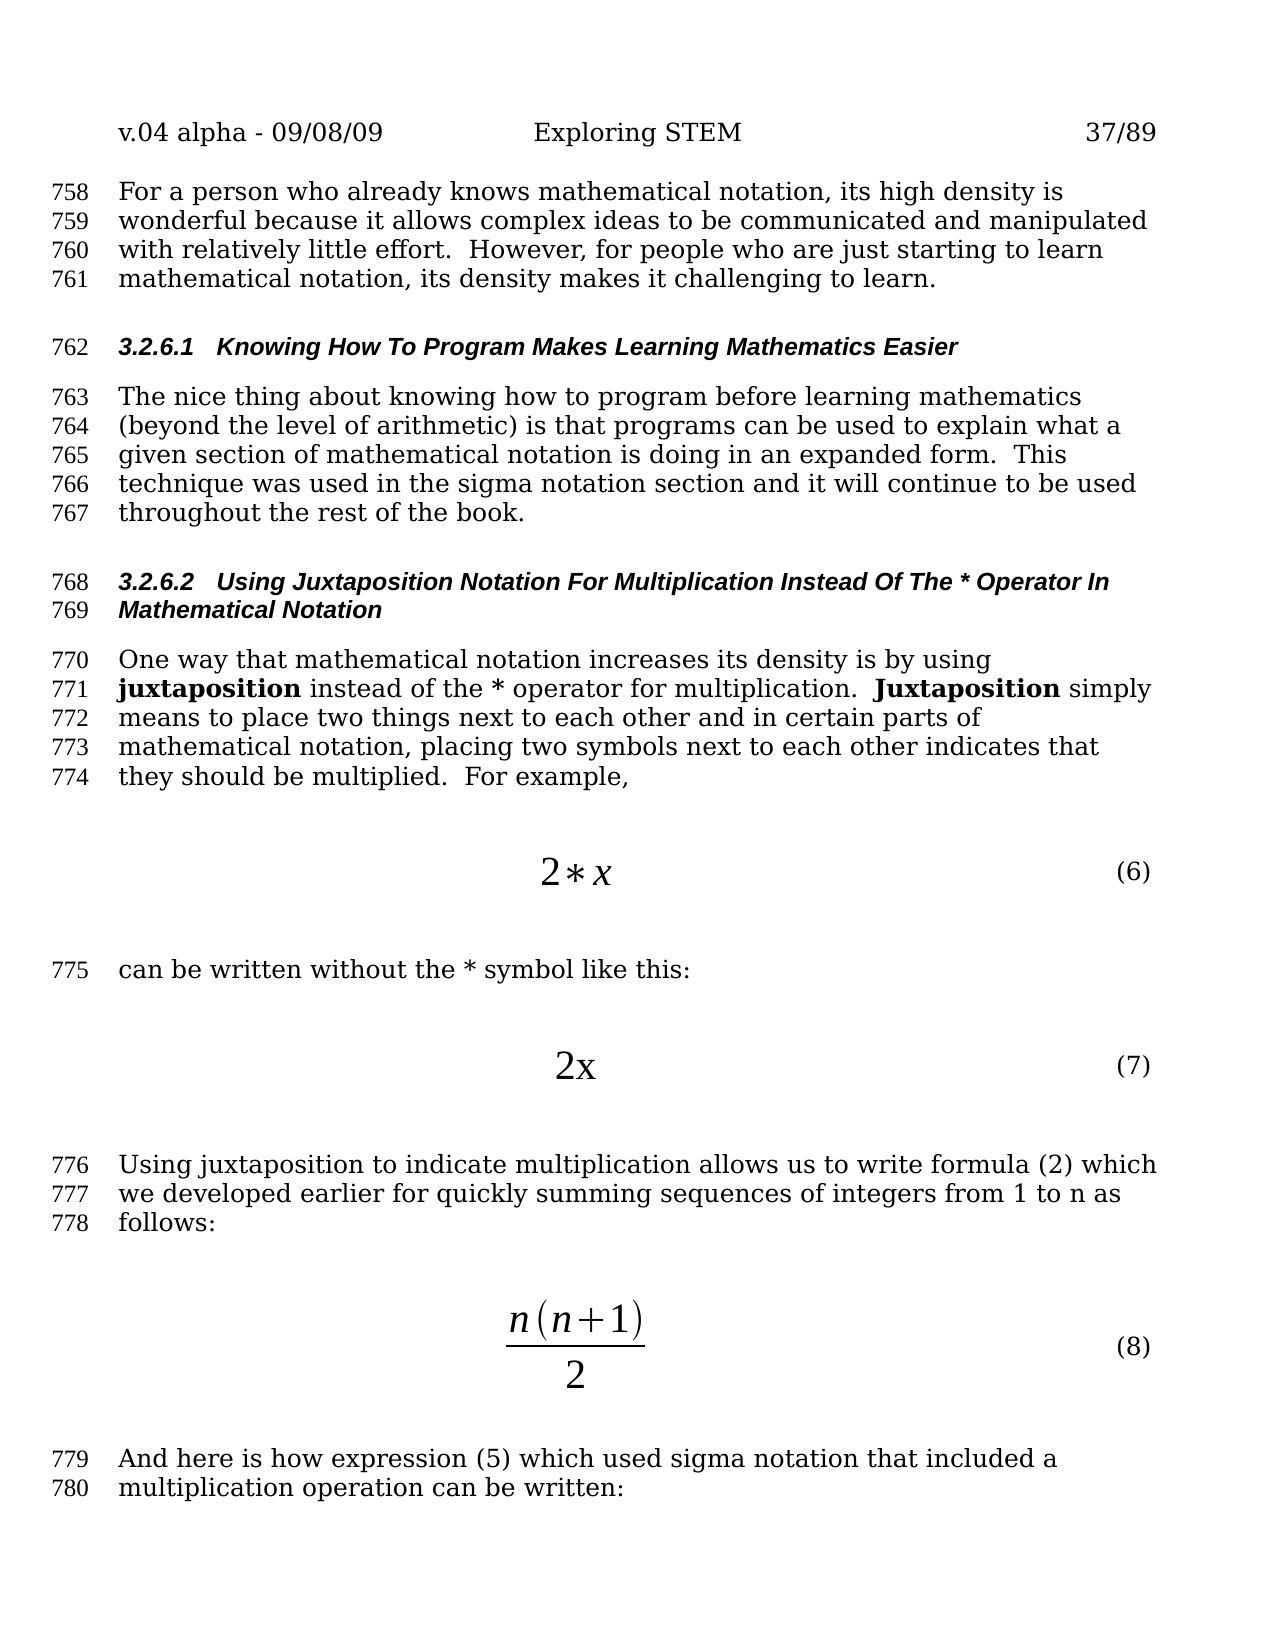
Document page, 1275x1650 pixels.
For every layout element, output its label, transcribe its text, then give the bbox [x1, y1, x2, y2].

table_header [118, 1035, 1041, 1097]
subtitle Using Juxtaposition Notation For Multiplication Instead Of The * Operator In Mathematical Notation [118, 567, 1157, 624]
subtitle Knowing How To Program Makes Learning Mathematics Easier [118, 332, 1157, 361]
table_header [118, 841, 1041, 903]
table_header (6) [1041, 841, 1157, 903]
text The nice thing about knowing how to program before learning mathematics (beyond the level of arithmetic) is that programs can be used to explain what a given section of mathematical notation is doing in an expanded form. This technique was used in the sigma notation section and it will continue to be used throughout the rest of the book. [118, 382, 1157, 528]
text can be written without the * symbol like this: [118, 956, 1157, 985]
table_header [118, 1288, 1041, 1406]
table_header (7) [1041, 1035, 1157, 1097]
text Using juxtaposition to indicate multiplication allows us to write formula (2) which we developed earlier for quickly summing sequences of integers from 1 to n as follows: [118, 1150, 1157, 1237]
text And here is how expression (5) which used sigma notation that included a multiplication operation can be written: [118, 1444, 1157, 1502]
text One way that mathematical notation increases its density is by using juxtaposition instead of the * operator for multiplication. Juxtaposition simply means to place two things next to each other and in certain parts of mathematical notation, placing two symbols next to each other indicates that they should be multiplied. For example, [118, 645, 1157, 791]
text For a person who already knows mathematical notation, its high density is wonderful because it allows complex ideas to be communicated and manipulated with relatively little effort. However, for people who are just starting to learn mathematical notation, its density makes it challenging to learn. [118, 177, 1157, 293]
table_header (8) [1041, 1288, 1157, 1406]
